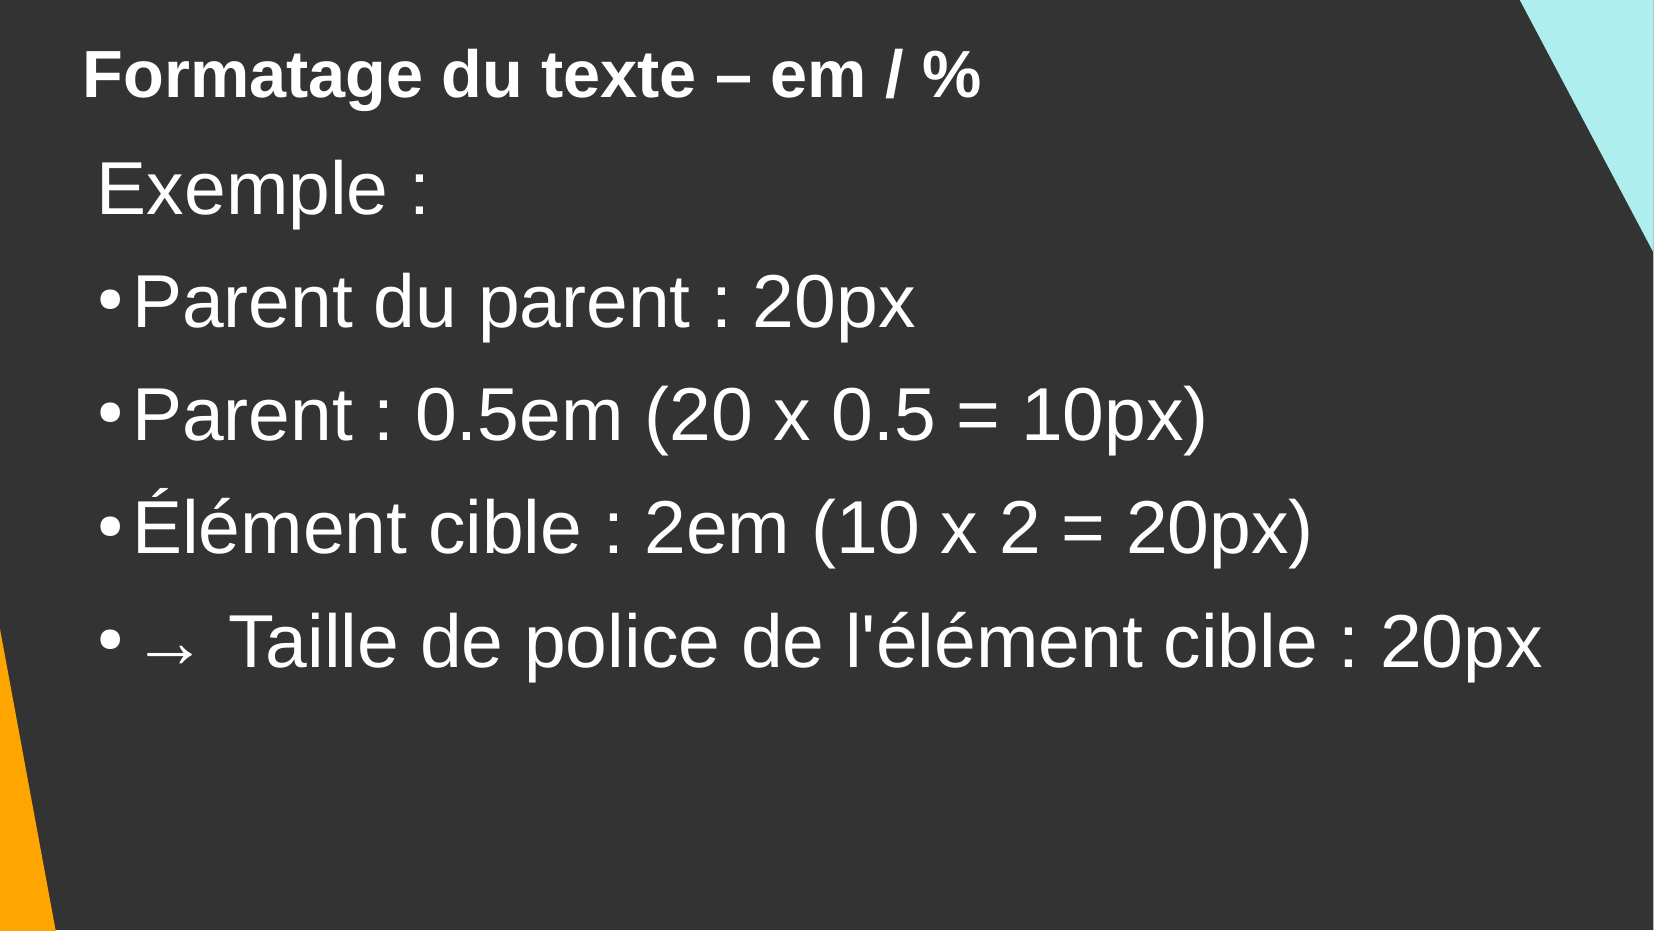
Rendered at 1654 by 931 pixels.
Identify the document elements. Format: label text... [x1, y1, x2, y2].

title Formatage du texte – em / % [82, 37, 1571, 146]
subtitle Exemple : Parent du parent : 20px Parent : 0.5em (20 x 0.5 = 10px) Élément cible : 2em (10 x 2 = 20px) → Taille de police de l'élément cible : 20px [61, 146, 1638, 687]
text_box [0, 628, 56, 931]
text_box [1519, 0, 1654, 254]
